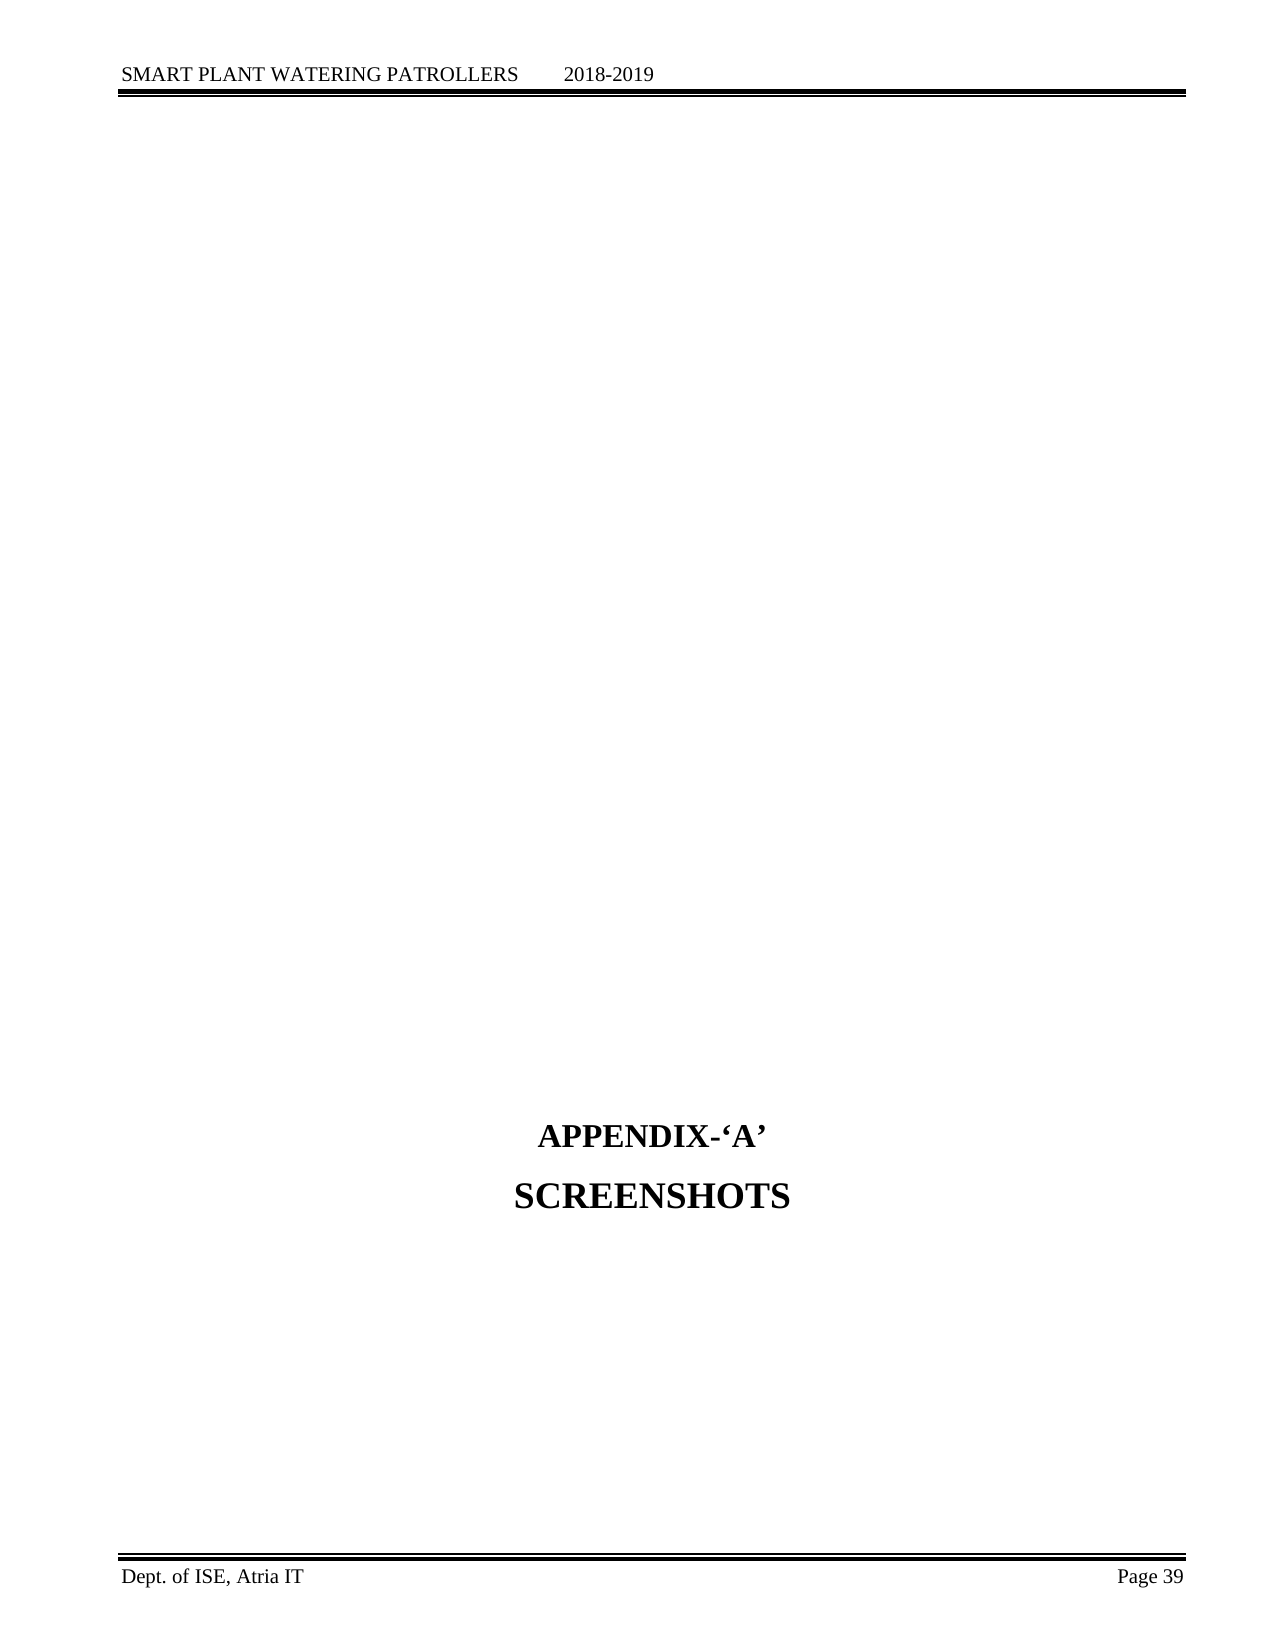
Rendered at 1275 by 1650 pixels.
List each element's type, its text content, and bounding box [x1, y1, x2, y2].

text SCREENSHOTS [118, 1173, 1186, 1217]
text APPENDIX-‘A’ [118, 1116, 1186, 1154]
